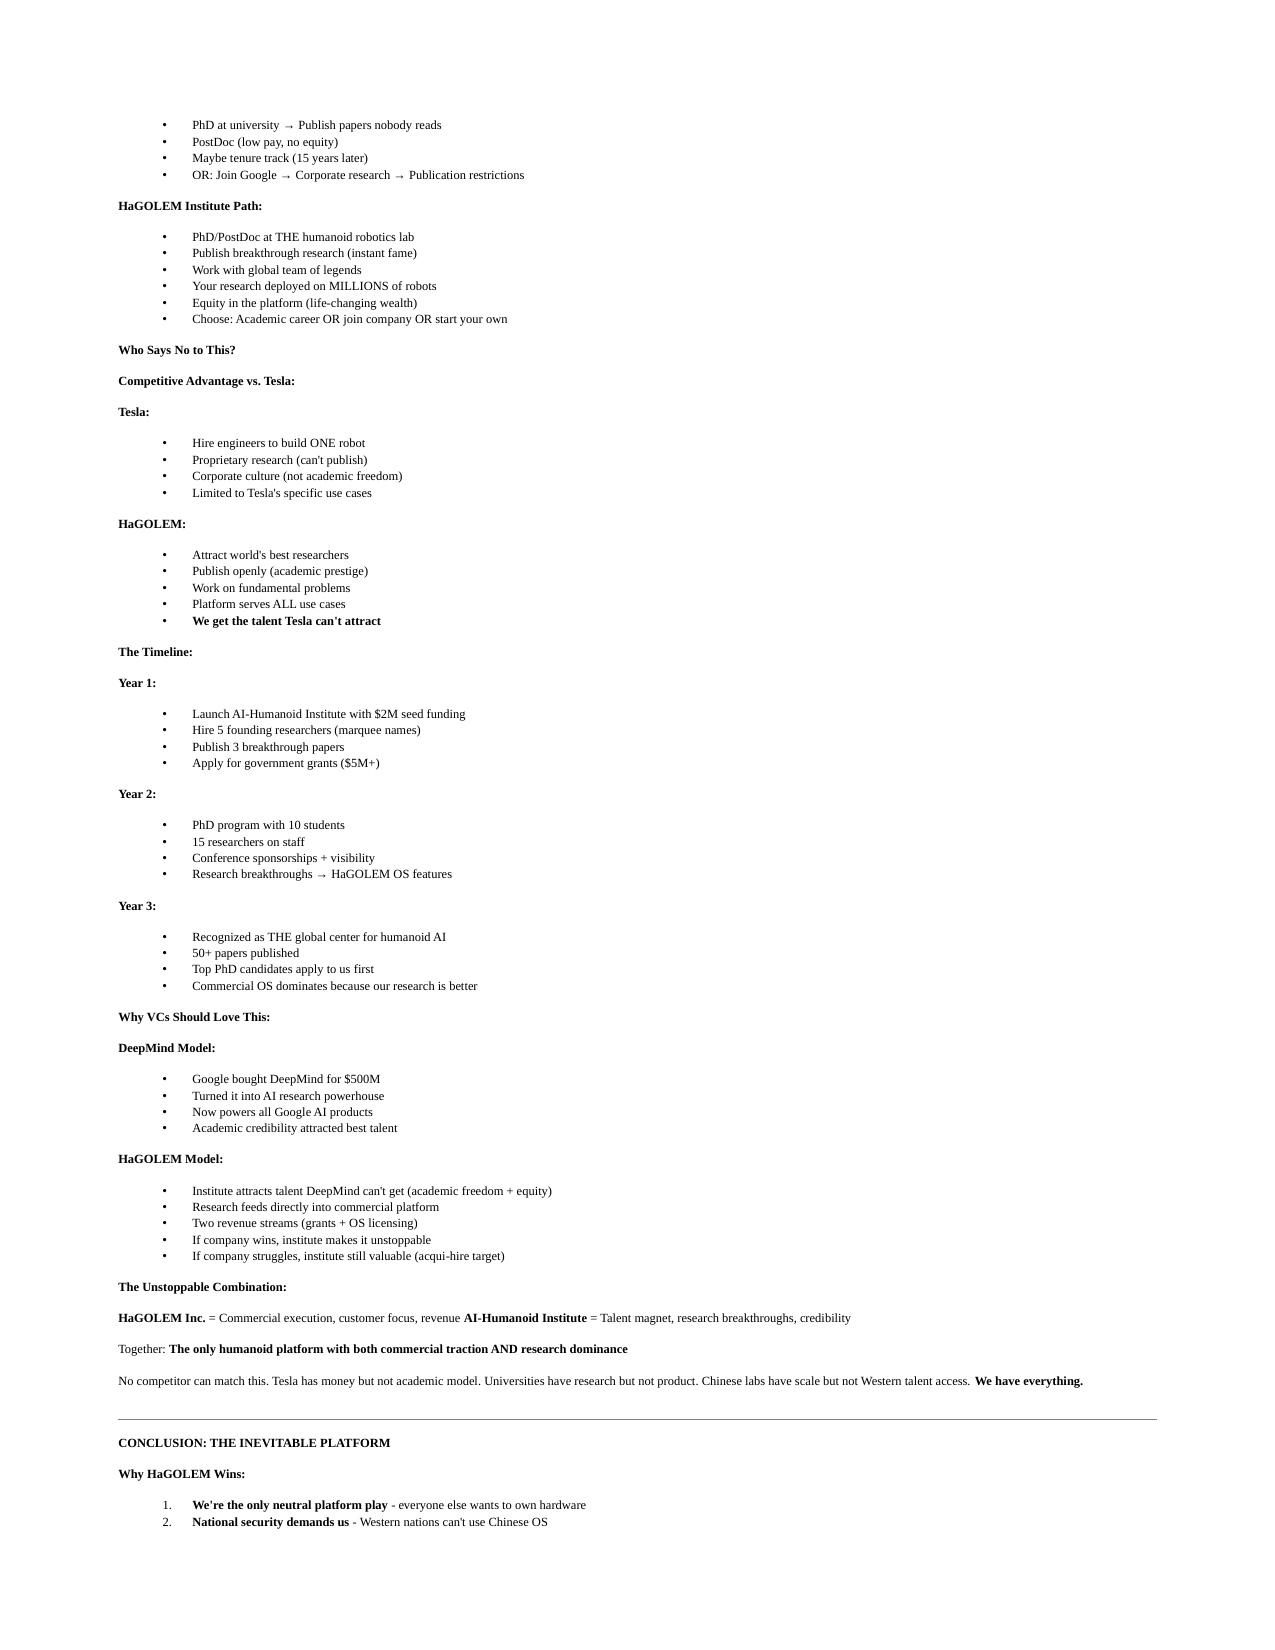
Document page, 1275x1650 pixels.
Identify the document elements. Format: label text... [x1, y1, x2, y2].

list Research feeds directly into commercial platform [162, 1200, 1157, 1214]
list Conference sponsorships + visibility [162, 851, 1157, 865]
text Together: The only humanoid platform with both commercial traction AND research dominance [118, 1342, 1157, 1357]
text DeepMind Model: [118, 1041, 1157, 1055]
text Tesla: [118, 405, 1157, 419]
list 50+ papers published [162, 946, 1157, 960]
list Equity in the platform (life-changing wealth) [162, 295, 1157, 310]
list PhD program with 10 students [162, 818, 1157, 832]
list Top PhD candidates apply to us first [162, 962, 1157, 977]
list Institute attracts talent DeepMind can't get (academic freedom + equity) [162, 1183, 1157, 1198]
subtitle CONCLUSION: THE INEVITABLE PLATFORM [118, 1436, 1157, 1450]
text HaGOLEM: [118, 516, 1157, 531]
list If company struggles, institute still valuable (acqui-hire target) [162, 1249, 1157, 1263]
subtitle Why HaGOLEM Wins: [118, 1467, 1157, 1481]
list If company wins, institute makes it unstoppable [162, 1233, 1157, 1247]
list Two revenue streams (grants + OS licensing) [162, 1216, 1157, 1231]
subtitle Why VCs Should Love This: [118, 1010, 1157, 1024]
list Academic credibility attracted best talent [162, 1121, 1157, 1136]
list Publish 3 breakthrough papers [162, 739, 1157, 754]
list Commercial OS dominates because our research is better [162, 979, 1157, 993]
list PhD/PostDoc at THE humanoid robotics lab [162, 229, 1157, 244]
list Google bought DeepMind for $500M [162, 1072, 1157, 1086]
list Recognized as THE global center for humanoid AI [162, 929, 1157, 944]
subtitle The Unstoppable Combination: [118, 1280, 1157, 1294]
text HaGOLEM Model: [118, 1152, 1157, 1167]
text Year 3: [118, 898, 1157, 913]
list PostDoc (low pay, no equity) [162, 134, 1157, 149]
list Your research deployed on MILLIONS of robots [162, 279, 1157, 293]
text HaGOLEM Institute Path: [118, 198, 1157, 213]
list Research breakthroughs → HaGOLEM OS features [162, 867, 1157, 882]
list Now powers all Google AI products [162, 1105, 1157, 1119]
list We're the only neutral platform play - everyone else wants to own hardware [162, 1498, 1157, 1512]
list Turned it into AI research powerhouse [162, 1088, 1157, 1103]
list Choose: Academic career OR join company OR start your own [162, 312, 1157, 326]
list Proprietary research (can't publish) [162, 452, 1157, 467]
list Publish openly (academic prestige) [162, 564, 1157, 578]
text No competitor can match this. Tesla has money but not academic model. Universities have research but not product. Chinese labs have scale but not Western talent access. We have everything. [118, 1373, 1157, 1388]
list Limited to Tesla's specific use cases [162, 485, 1157, 500]
list Hire engineers to build ONE robot [162, 436, 1157, 450]
list National security demands us - Western nations can't use Chinese OS [162, 1514, 1157, 1529]
list Work with global team of legends [162, 262, 1157, 277]
list Corporate culture (not academic freedom) [162, 469, 1157, 483]
list Apply for government grants ($5M+) [162, 756, 1157, 770]
list PhD at university → Publish papers nobody reads [162, 118, 1157, 132]
text Year 2: [118, 787, 1157, 801]
list Work on fundamental problems [162, 580, 1157, 595]
subtitle The Timeline: [118, 644, 1157, 659]
list Launch AI-Humanoid Institute with $2M seed funding [162, 706, 1157, 721]
list 15 researchers on staff [162, 834, 1157, 849]
text HaGOLEM Inc. = Commercial execution, customer focus, revenue AI-Humanoid Institute = Talent magnet, research breakthroughs, credibility [118, 1311, 1157, 1326]
text Who Says No to This? [118, 343, 1157, 357]
list Publish breakthrough research (instant fame) [162, 246, 1157, 260]
list Hire 5 founding researchers (marquee names) [162, 723, 1157, 737]
list OR: Join Google → Corporate research → Publication restrictions [162, 167, 1157, 182]
list We get the talent Tesla can't attract [162, 613, 1157, 628]
list Maybe tenure track (15 years later) [162, 151, 1157, 165]
list Platform serves ALL use cases [162, 597, 1157, 611]
subtitle Competitive Advantage vs. Tesla: [118, 374, 1157, 388]
text Year 1: [118, 675, 1157, 690]
list Attract world's best researchers [162, 547, 1157, 562]
